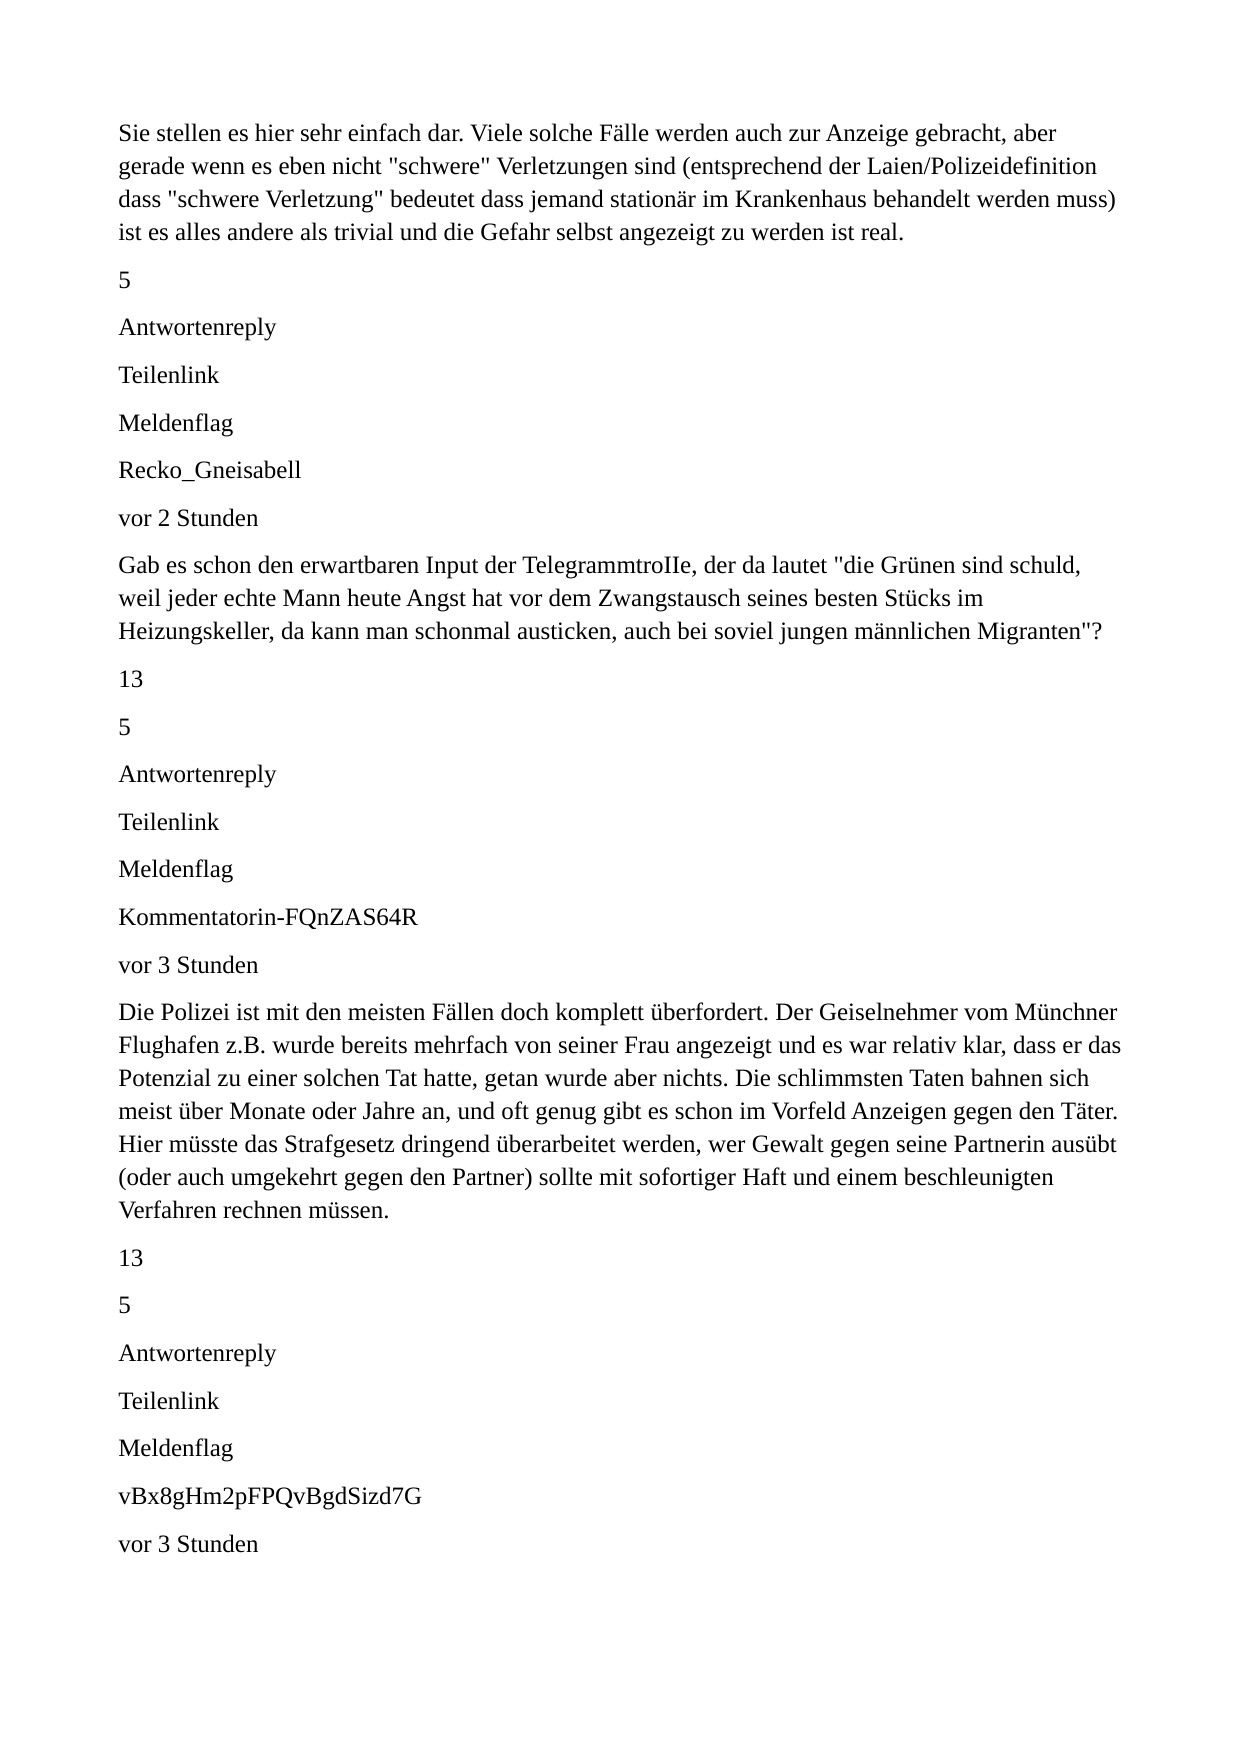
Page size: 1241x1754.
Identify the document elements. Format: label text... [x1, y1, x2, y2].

text 13 [118, 1243, 1122, 1272]
text 13 [118, 664, 1122, 693]
text Die Polizei ist mit den meisten Fällen doch komplett überfordert. Der Geiselnehmer vom Münchner Flughafen z.B. wurde bereits mehrfach von seiner Frau angezeigt und es war relativ klar, dass er das Potenzial zu einer solchen Tat hatte, getan wurde aber nichts. Die schlimmsten Taten bahnen sich meist über Monate oder Jahre an, und oft genug gibt es schon im Vorfeld Anzeigen gegen den Täter. Hier müsste das Strafgesetz dringend überarbeitet werden, wer Gewalt gegen seine Partnerin ausübt (oder auch umgekehrt gegen den Partner) sollte mit sofortiger Haft und einem beschleunigten Verfahren rechnen müssen. [118, 997, 1122, 1224]
text 5 [118, 1291, 1122, 1319]
text vor 3 Stunden [118, 1529, 1122, 1557]
text Sie stellen es hier sehr einfach dar. Viele solche Fälle werden auch zur Anzeige gebracht, aber gerade wenn es eben nicht "schwere" Verletzungen sind (entsprechend der Laien/Polizeidefinition dass "schwere Verletzung" bedeutet dass jemand stationär im Krankenhaus behandelt werden muss) ist es alles andere als trivial und die Gefahr selbst angezeigt zu werden ist real. [118, 118, 1122, 246]
text vor 2 Stunden [118, 503, 1122, 532]
text vor 3 Stunden [118, 950, 1122, 978]
text vBx8gHm2pFPQvBgdSizd7G [118, 1481, 1122, 1510]
text Teilenlink [118, 360, 1122, 389]
text Antwortenreply [118, 1338, 1122, 1367]
text Teilenlink [118, 1386, 1122, 1414]
text Meldenflag [118, 1433, 1122, 1462]
text Meldenflag [118, 854, 1122, 883]
text Teilenlink [118, 807, 1122, 836]
text Antwortenreply [118, 312, 1122, 341]
text Antwortenreply [118, 759, 1122, 788]
text Gab es schon den erwartbaren Input der TelegrammtroIIe, der da lautet "die Grünen sind schuld, weil jeder echte Mann heute Angst hat vor dem Zwangstausch seines besten Stücks im Heizungskeller, da kann man schonmal austicken, auch bei soviel jungen männlichen Migranten"? [118, 550, 1122, 645]
text Recko_Gneisabell [118, 455, 1122, 484]
text 5 [118, 712, 1122, 740]
text Meldenflag [118, 408, 1122, 436]
text Kommentatorin-FQnZAS64R [118, 902, 1122, 931]
text 5 [118, 265, 1122, 293]
